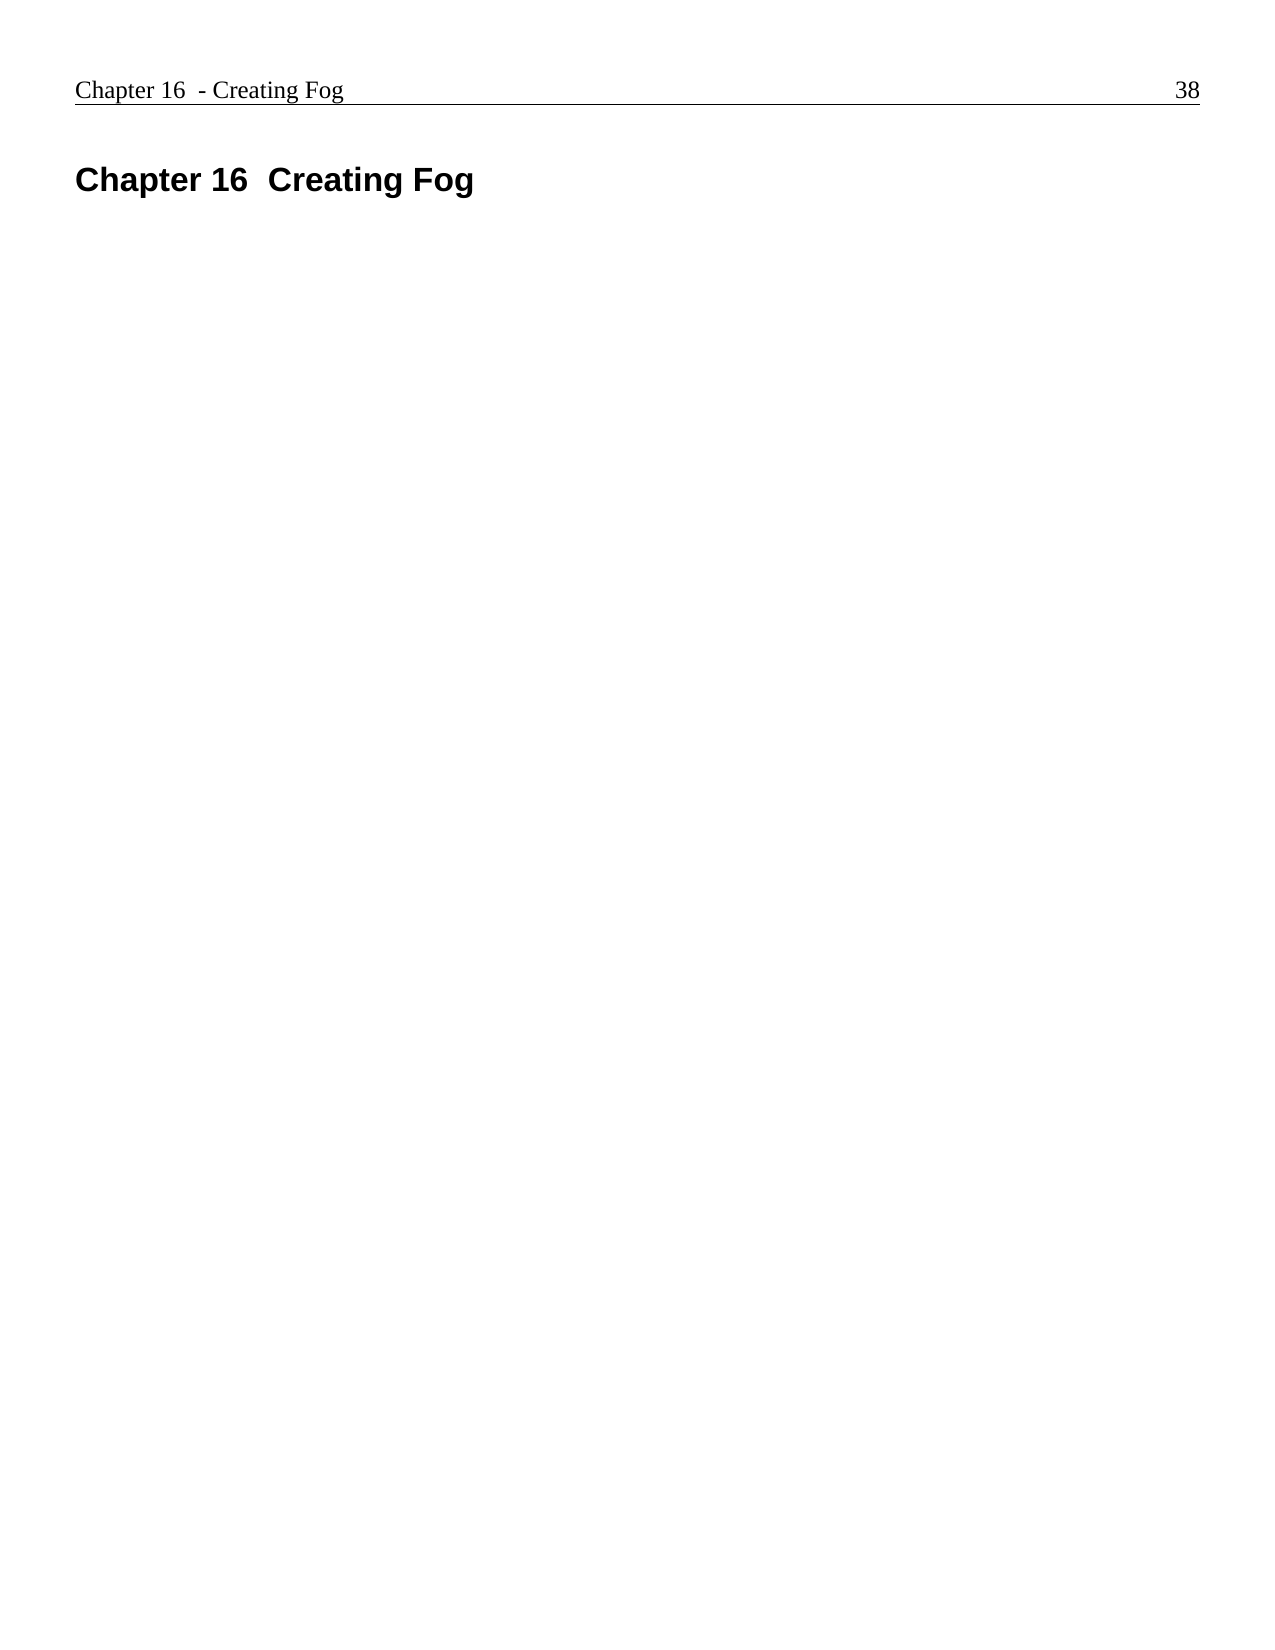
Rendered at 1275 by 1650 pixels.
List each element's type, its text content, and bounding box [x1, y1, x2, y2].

subtitle Creating Fog [75, 160, 1200, 199]
